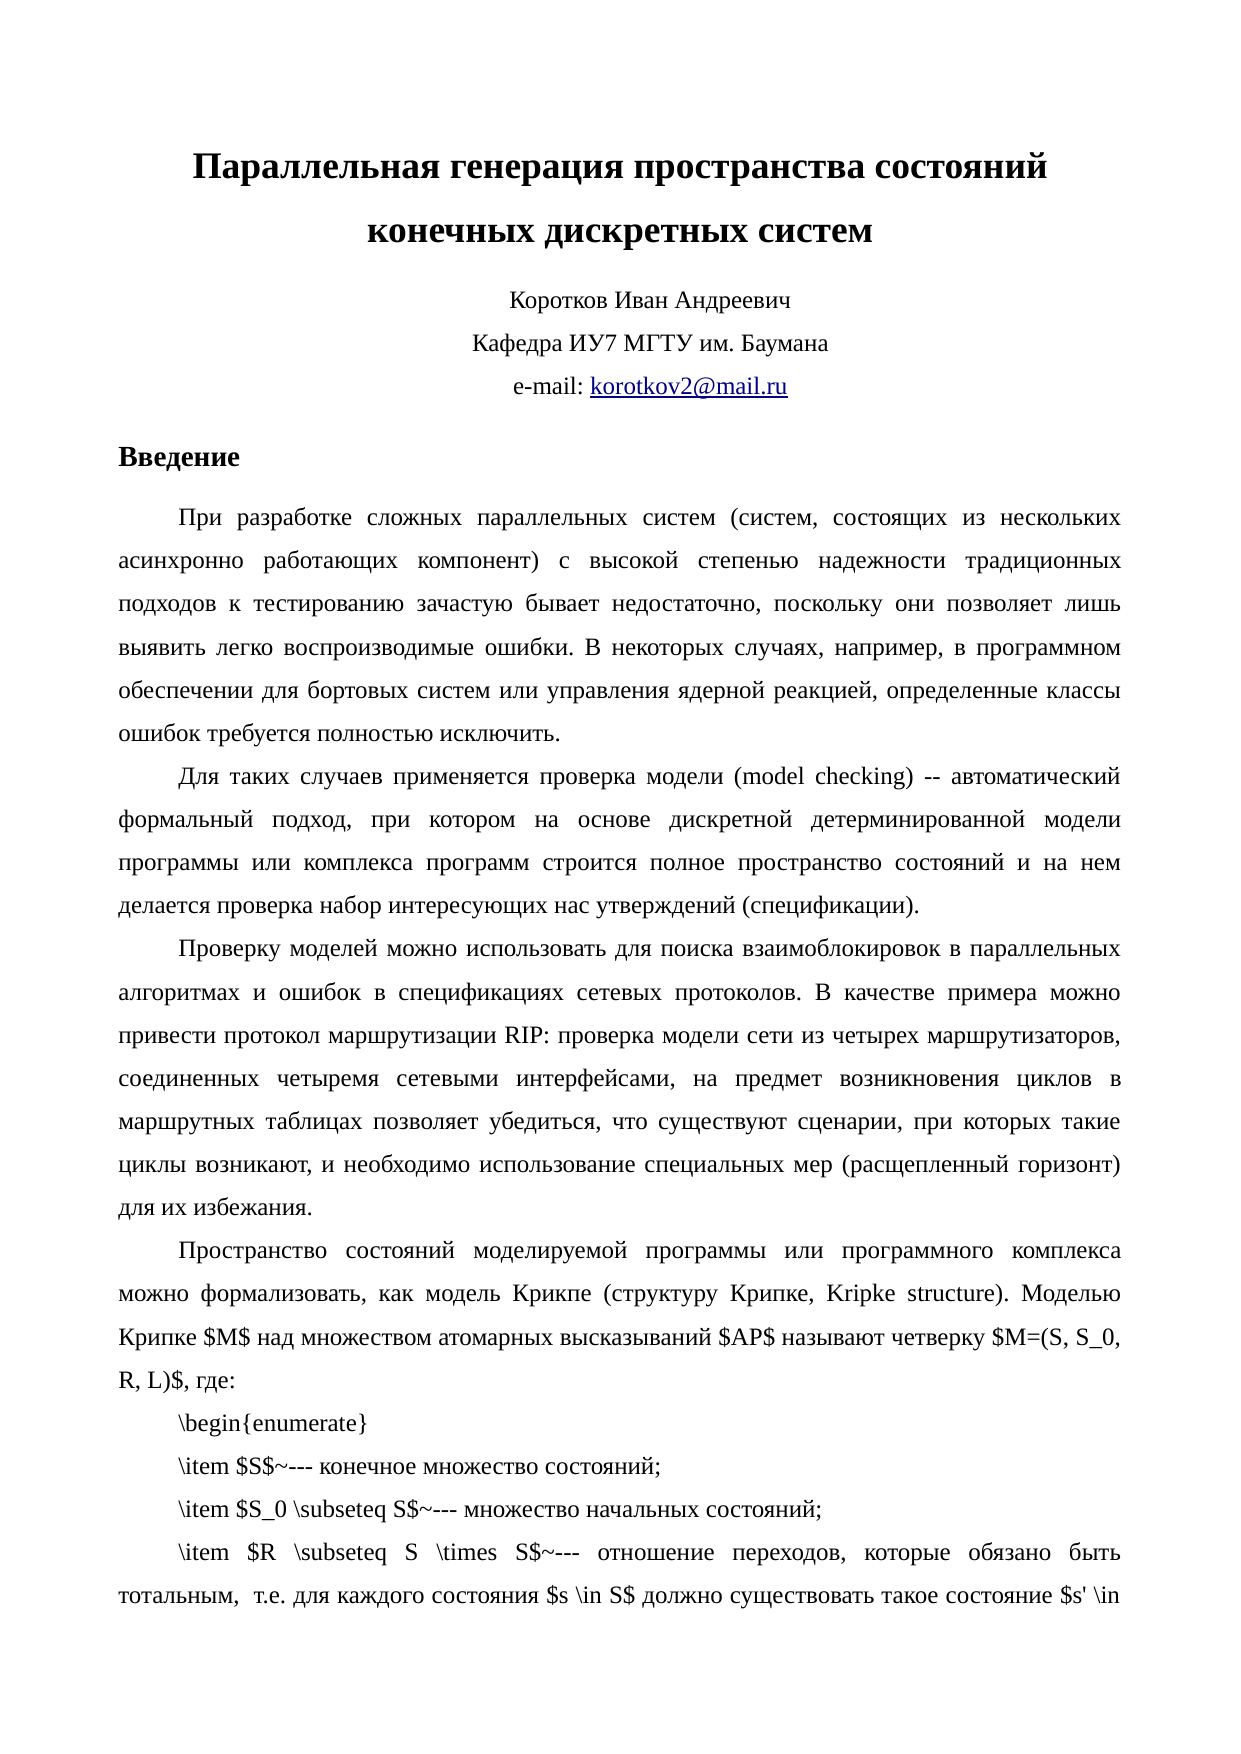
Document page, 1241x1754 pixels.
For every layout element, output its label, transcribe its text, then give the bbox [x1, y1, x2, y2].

text Коротков Иван Андреевич [118, 285, 1122, 314]
subtitle Введение [118, 439, 1122, 473]
subtitle Параллельная генерация пространства состояний конечных дискретных систем [118, 143, 1122, 251]
text Кафедра ИУ7 МГТУ им. Баумана [118, 328, 1122, 357]
text \item $S_0 \subseteq S$~--- множество начальных состояний; [118, 1494, 1122, 1523]
text При разработке сложных параллельных систем (систем, состоящих из нескольких асинхронно работающих компонент) с высокой степенью надежности традиционных подходов к тестированию зачастую бывает недостаточно, поскольку они позволяет лишь выявить легко воспроизводимые ошибки. В некоторых случаях, например, в программном обеспечении для бортовых систем или управления ядерной реакцией, определенные классы ошибок требуется полностью исключить. [118, 502, 1122, 747]
text Для таких случаев применяется проверка модели (model checking) -- автоматический формальный подход, при котором на основе дискретной детерминированной модели программы или комплекса программ строится полное пространство состояний и на нем делается проверка набор интересующих нас утверждений (спецификации). [118, 761, 1122, 919]
text e-mail: korotkov2@mail.ru [118, 371, 1122, 400]
text \item $R \subseteq S \times S$~--- отношение переходов, которые обязано быть тотальным, т.е. для каждого состояния $s \in S$ должно существовать такое состояние $s' \in [118, 1537, 1122, 1609]
text \item $S$~--- конечное множество состояний; [118, 1451, 1122, 1480]
text \begin{enumerate} [118, 1408, 1122, 1437]
text Проверку моделей можно использовать для поиска взаимоблокировок в параллельных алгоритмах и ошибок в спецификациях сетевых протоколов. В качестве примера можно привести протокол маршрутизации RIP: проверка модели сети из четырех маршрутизаторов, соединенных четыремя сетевыми интерфейсами, на предмет возникновения циклов в маршрутных таблицах позволяет убедиться, что существуют сценарии, при которых такие циклы возникают, и необходимо использование специальных мер (расщепленный горизонт) для их избежания. [118, 933, 1122, 1221]
text Пространство состояний моделируемой программы или программного комплекса можно формализовать, как модель Крикпе (структуру Крипке, Kripke structure). Моделью Крипке $M$ над множеством атомарных высказываний $AP$ называют четверку $M=(S, S_0, R, L)$, где: [118, 1235, 1122, 1393]
